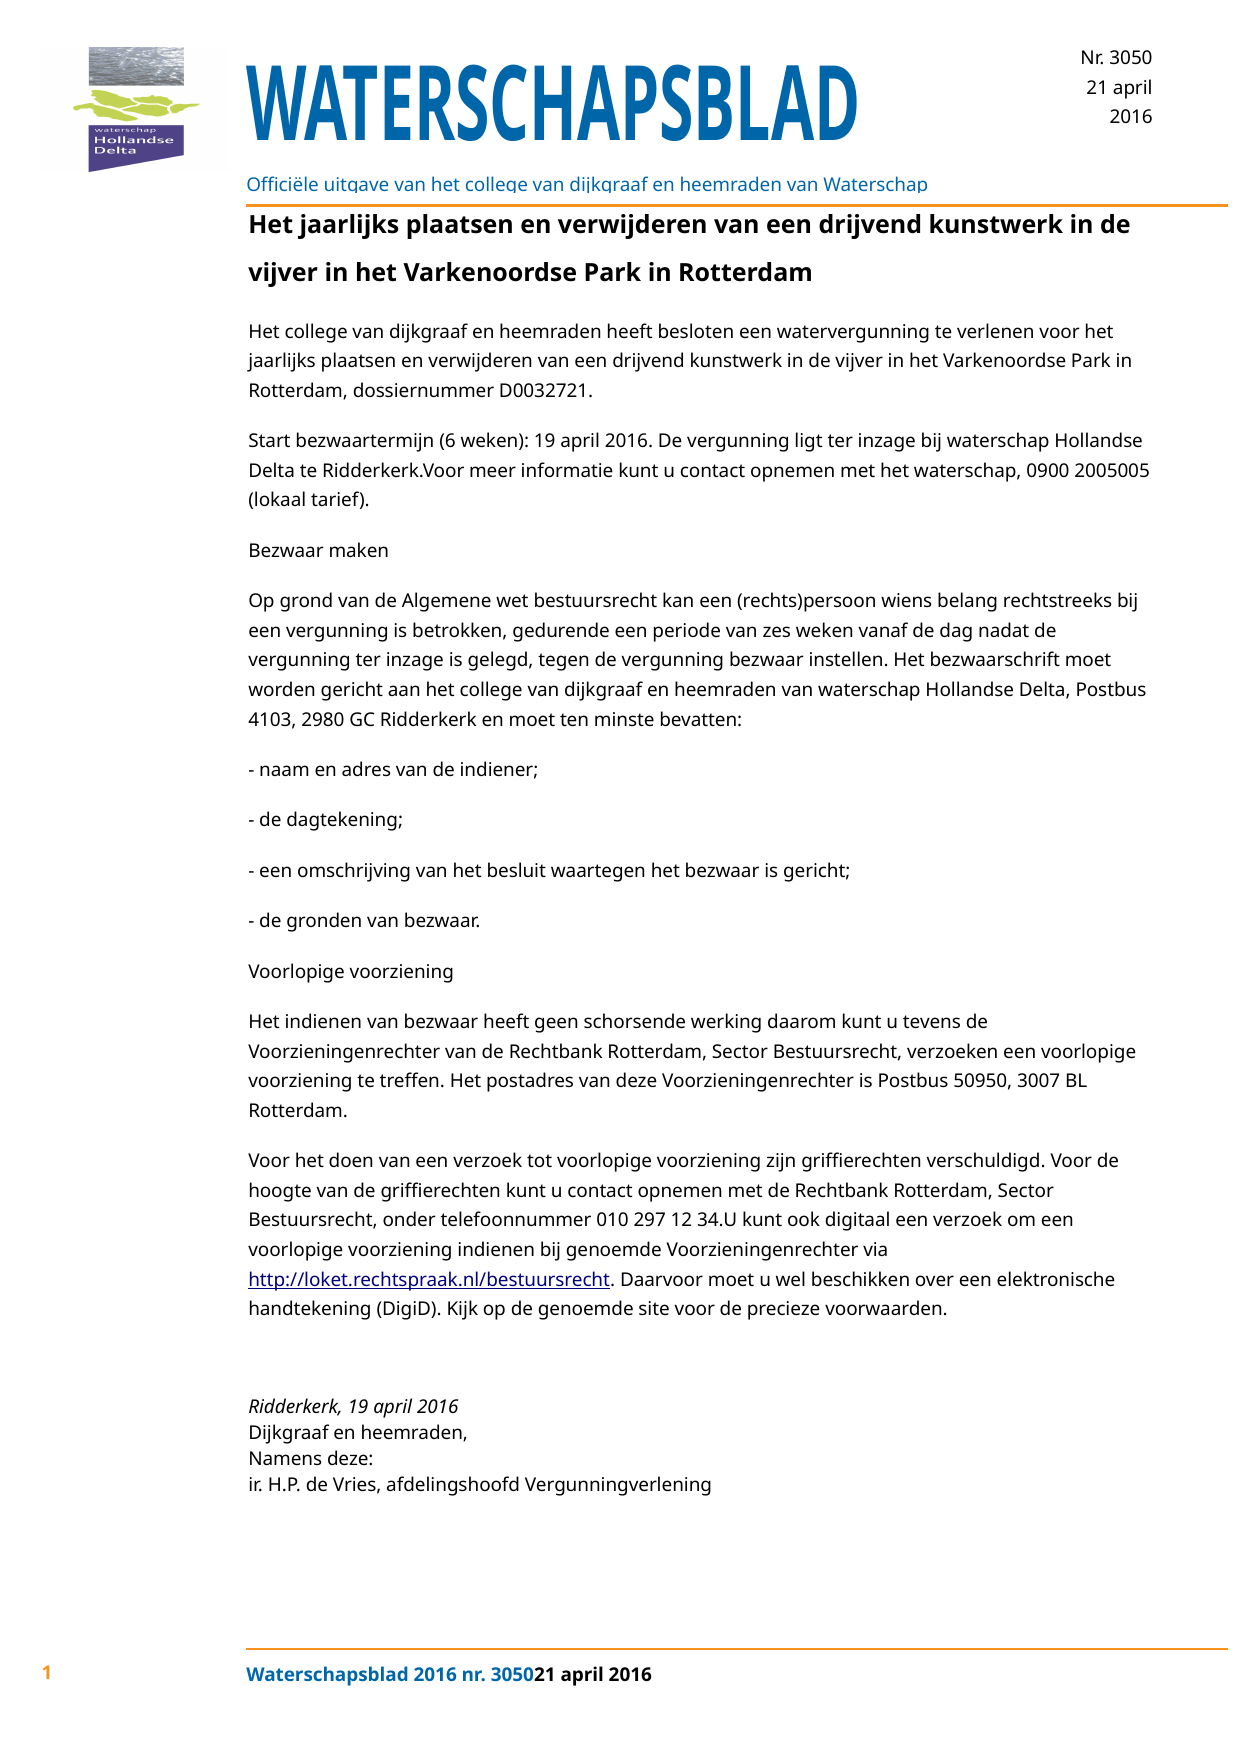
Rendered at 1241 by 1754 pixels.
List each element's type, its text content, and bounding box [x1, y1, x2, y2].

text Voorlopige voorziening [248, 958, 1152, 984]
text Het jaarlijks plaatsen en verwijderen van een drijvend kunstwerk in de vijver in het Varkenoordse Park in Rotterdam [248, 207, 1152, 288]
text Voor het doen van een verzoek tot voorlopige voorziening zijn griffierechten verschuldigd. Voor de hoogte van de griffierechten kunt u contact opnemen met de Rechtbank Rotterdam, Sector Bestuursrecht, onder telefoonnummer 010 297 12 34.U kunt ook digitaal een verzoek om een voorlopige voorziening indienen bij genoemde Voorzieningenrechter via http://loket.rechtspraak.nl/bestuursrecht. Daarvoor moet u wel beschikken over een elektronische handtekening (DigiD). Kijk op de genoemde site voor de precieze voorwaarden. [248, 1147, 1152, 1321]
picture [41, 47, 231, 172]
text Op grond van de Algemene wet bestuursrecht kan een (rechts)persoon wiens belang rechtstreeks bij een vergunning is betrokken, gedurende een periode van zes weken vanaf de dag nadat de vergunning ter inzage is gelegd, tegen de vergunning bezwaar instellen. Het bezwaarschrift moet worden gericht aan het college van dijkgraaf en heemraden van waterschap Hollandse Delta, Postbus 4103, 2980 GC Ridderkerk en moet ten minste bevatten: [248, 587, 1152, 732]
text Het indienen van bezwaar heeft geen schorsende werking daarom kunt u tevens de Voorzieningenrechter van de Rechtbank Rotterdam, Sector Bestuursrecht, verzoeken een voorlopige voorziening te treffen. Het postadres van deze Voorzieningenrechter is Postbus 50950, 3007 BL Rotterdam. [248, 1008, 1152, 1123]
text - naam en adres van de indiener; [248, 756, 1152, 782]
text Namens deze: [248, 1445, 1152, 1471]
text - de gronden van bezwaar. [248, 907, 1152, 933]
text Het college van dijkgraaf en heemraden heeft besloten een watervergunning te verlenen voor het jaarlijks plaatsen en verwijderen van een drijvend kunstwerk in de vijver in het Varkenoordse Park in Rotterdam, dossiernummer D0032721. [248, 318, 1152, 403]
text Ridderkerk, 19 april 2016 [248, 1394, 1152, 1419]
text ir. H.P. de Vries, afdelingshoofd Vergunningverlening [248, 1471, 1152, 1497]
text - de dagtekening; [248, 807, 1152, 832]
text - een omschrijving van het besluit waartegen het bezwaar is gericht; [248, 857, 1152, 883]
text Dijkgraaf en heemraden, [248, 1419, 1152, 1445]
text Start bezwaartermijn (6 weken): 19 april 2016. De vergunning ligt ter inzage bij waterschap Hollandse Delta te Ridderkerk.Voor meer informatie kunt u contact opnemen met het waterschap, 0900 2005005 (lokaal tarief). [248, 427, 1152, 512]
text Bezwaar maken [248, 537, 1152, 563]
